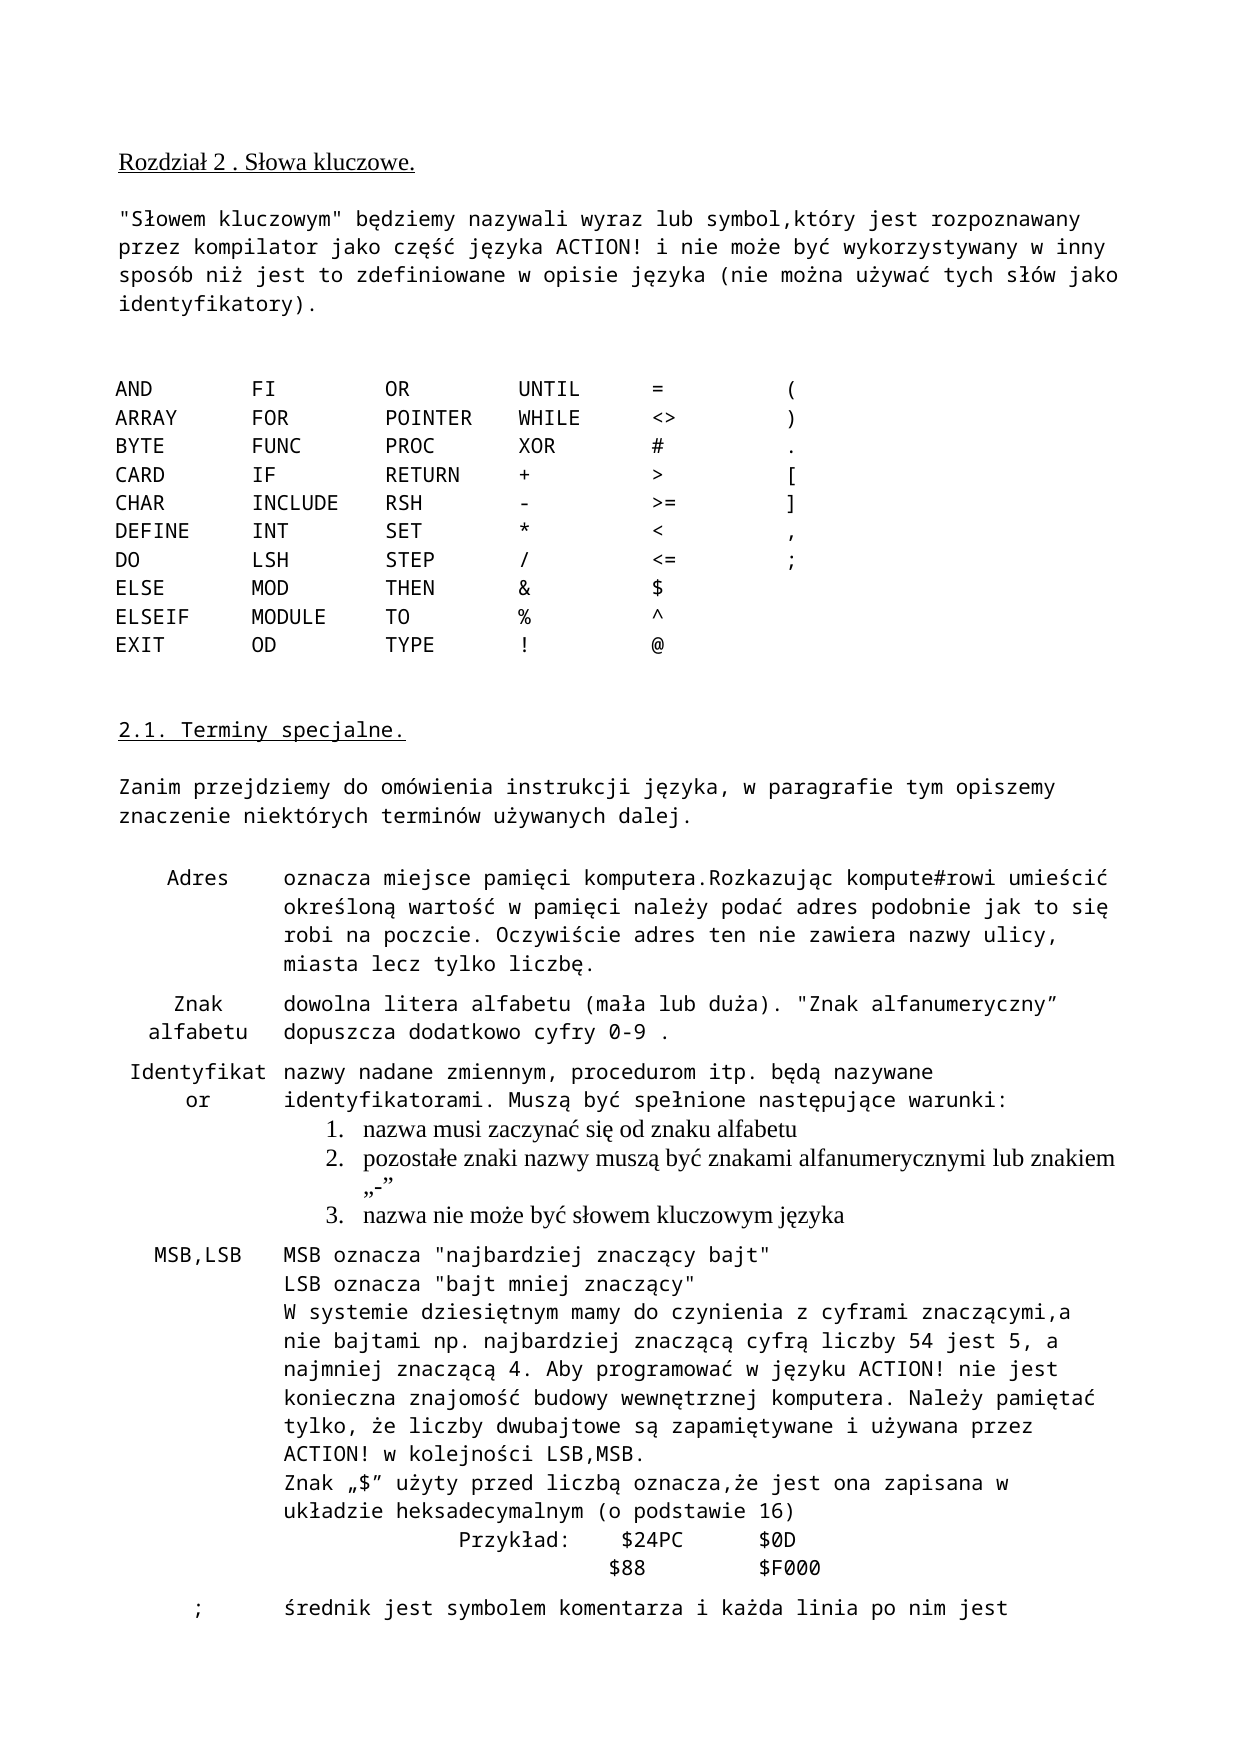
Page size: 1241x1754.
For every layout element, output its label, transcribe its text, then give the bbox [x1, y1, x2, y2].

table_header FI [248, 374, 382, 403]
table_cell FUNC [248, 431, 382, 460]
table_cell <> [648, 403, 782, 431]
table_cell EXIT [112, 630, 248, 659]
table_cell ] [782, 488, 915, 517]
table_cell dowolna litera alfabetu (mała lub duża). "Znak alfanumeryczny” dopuszcza dodatkowo cyfry 0-9 . [278, 983, 1123, 1051]
table_cell <= [648, 545, 782, 573]
table_cell DEFINE [112, 517, 248, 545]
table_header = [648, 374, 782, 403]
table_cell ; [782, 545, 915, 573]
table_cell CHAR [112, 488, 248, 517]
table_cell # [648, 431, 782, 460]
table_cell STEP [382, 545, 515, 573]
table_cell ! [515, 630, 648, 659]
table_cell nazwy nadane zmiennym, procedurom itp. będą nazywane identyfikatorami. Muszą być spełnione następujące warunki: nazwa musi zaczynać się od znaku alfabetu pozostałe znaki nazwy muszą być znakami alfanumerycznymi lub znakiem „-” nazwa nie może być słowem kluczowym języka [278, 1051, 1123, 1235]
table_cell [782, 630, 915, 659]
table_cell SET [382, 517, 515, 545]
table_cell @ [648, 630, 782, 659]
table_cell PROC [382, 431, 515, 460]
table_header oznacza miejsce pamięci komputera.Rozkazując kompute#rowi umieścić określoną wartość w pamięci należy podać adres podobnie jak to się robi na poczcie. Oczywiście adres ten nie zawiera nazwy ulicy, miasta lecz tylko liczbę. [278, 858, 1123, 983]
text Rozdział 2 . Słowa kluczowe. [118, 147, 1122, 175]
table_cell RSH [382, 488, 515, 517]
table_cell < [648, 517, 782, 545]
table_header AND [112, 374, 248, 403]
table_cell ELSEIF [112, 602, 248, 630]
table_cell [782, 602, 915, 630]
table_cell , [782, 517, 915, 545]
table_cell & [515, 574, 648, 602]
table_cell THEN [382, 574, 515, 602]
table_cell MOD [248, 574, 382, 602]
table_header ( [782, 374, 915, 403]
table_cell IF [248, 460, 382, 488]
table_cell BYTE [112, 431, 248, 460]
table_cell [782, 574, 915, 602]
table_cell Znak alfabetu [118, 983, 277, 1051]
table_cell POINTER [382, 403, 515, 431]
table_header Adres [118, 858, 277, 983]
table_cell MSB oznacza "najbardziej znaczący bajt" LSB oznacza "bajt mniej znaczący" W systemie dziesiętnym mamy do czynienia z cyframi znaczącymi,a nie bajtami np. najbardziej znaczącą cyfrą liczby 54 jest 5, a najmniej znaczącą 4. Aby programować w języku ACTION! nie jest konieczna znajomość budowy wewnętrznej komputera. Należy pamiętać tylko, że liczby dwubajtowe są zapamiętywane i używana przez ACTION! w kolejności LSB,MSB. Znak „$” użyty przed liczbą oznacza,że jest ona zapisana w układzie heksadecymalnym (o podstawie 16) Przykład: $24PC $0D $88 $F000 [278, 1235, 1123, 1587]
table_cell + [515, 460, 648, 488]
table_cell ) [782, 403, 915, 431]
table_cell średnik jest symbolem komentarza i każda linia po nim jest [278, 1588, 1123, 1627]
table_cell MSB,LSB [118, 1235, 277, 1587]
table_cell TYPE [382, 630, 515, 659]
table_cell WHILE [515, 403, 648, 431]
table_cell CARD [112, 460, 248, 488]
table_cell MODULE [248, 602, 382, 630]
table_cell >= [648, 488, 782, 517]
table_cell OD [248, 630, 382, 659]
table_cell [ [782, 460, 915, 488]
table_cell $ [648, 574, 782, 602]
table_cell - [515, 488, 648, 517]
table_cell * [515, 517, 648, 545]
table_cell ARRAY [112, 403, 248, 431]
table_cell ; [118, 1588, 277, 1627]
table_cell XOR [515, 431, 648, 460]
table_header UNTIL [515, 374, 648, 403]
table_cell Identyfikator [118, 1051, 277, 1235]
table_cell . [782, 431, 915, 460]
table_cell RETURN [382, 460, 515, 488]
table_cell FOR [248, 403, 382, 431]
table_cell TO [382, 602, 515, 630]
table_cell INT [248, 517, 382, 545]
table_cell ELSE [112, 574, 248, 602]
text Zanim przejdziemy do omówienia instrukcji języka, w paragrafie tym opiszemy znaczenie niektórych terminów używanych dalej. [118, 772, 1122, 829]
table_cell INCLUDE [248, 488, 382, 517]
table_cell LSH [248, 545, 382, 573]
table_cell % [515, 602, 648, 630]
table_header OR [382, 374, 515, 403]
table_cell ^ [648, 602, 782, 630]
table_cell DO [112, 545, 248, 573]
table_cell / [515, 545, 648, 573]
text "Słowem kluczowym" będziemy nazywali wyraz lub symbol,który jest rozpoznawany przez kompilator jako część języka ACTION! i nie może być wykorzystywany w inny sposób niż jest to zdefiniowane w opisie języka (nie można używać tych słów jako identyfikatory). [118, 204, 1122, 317]
text 2.1. Terminy specjalne. [118, 716, 1122, 744]
table_cell > [648, 460, 782, 488]
